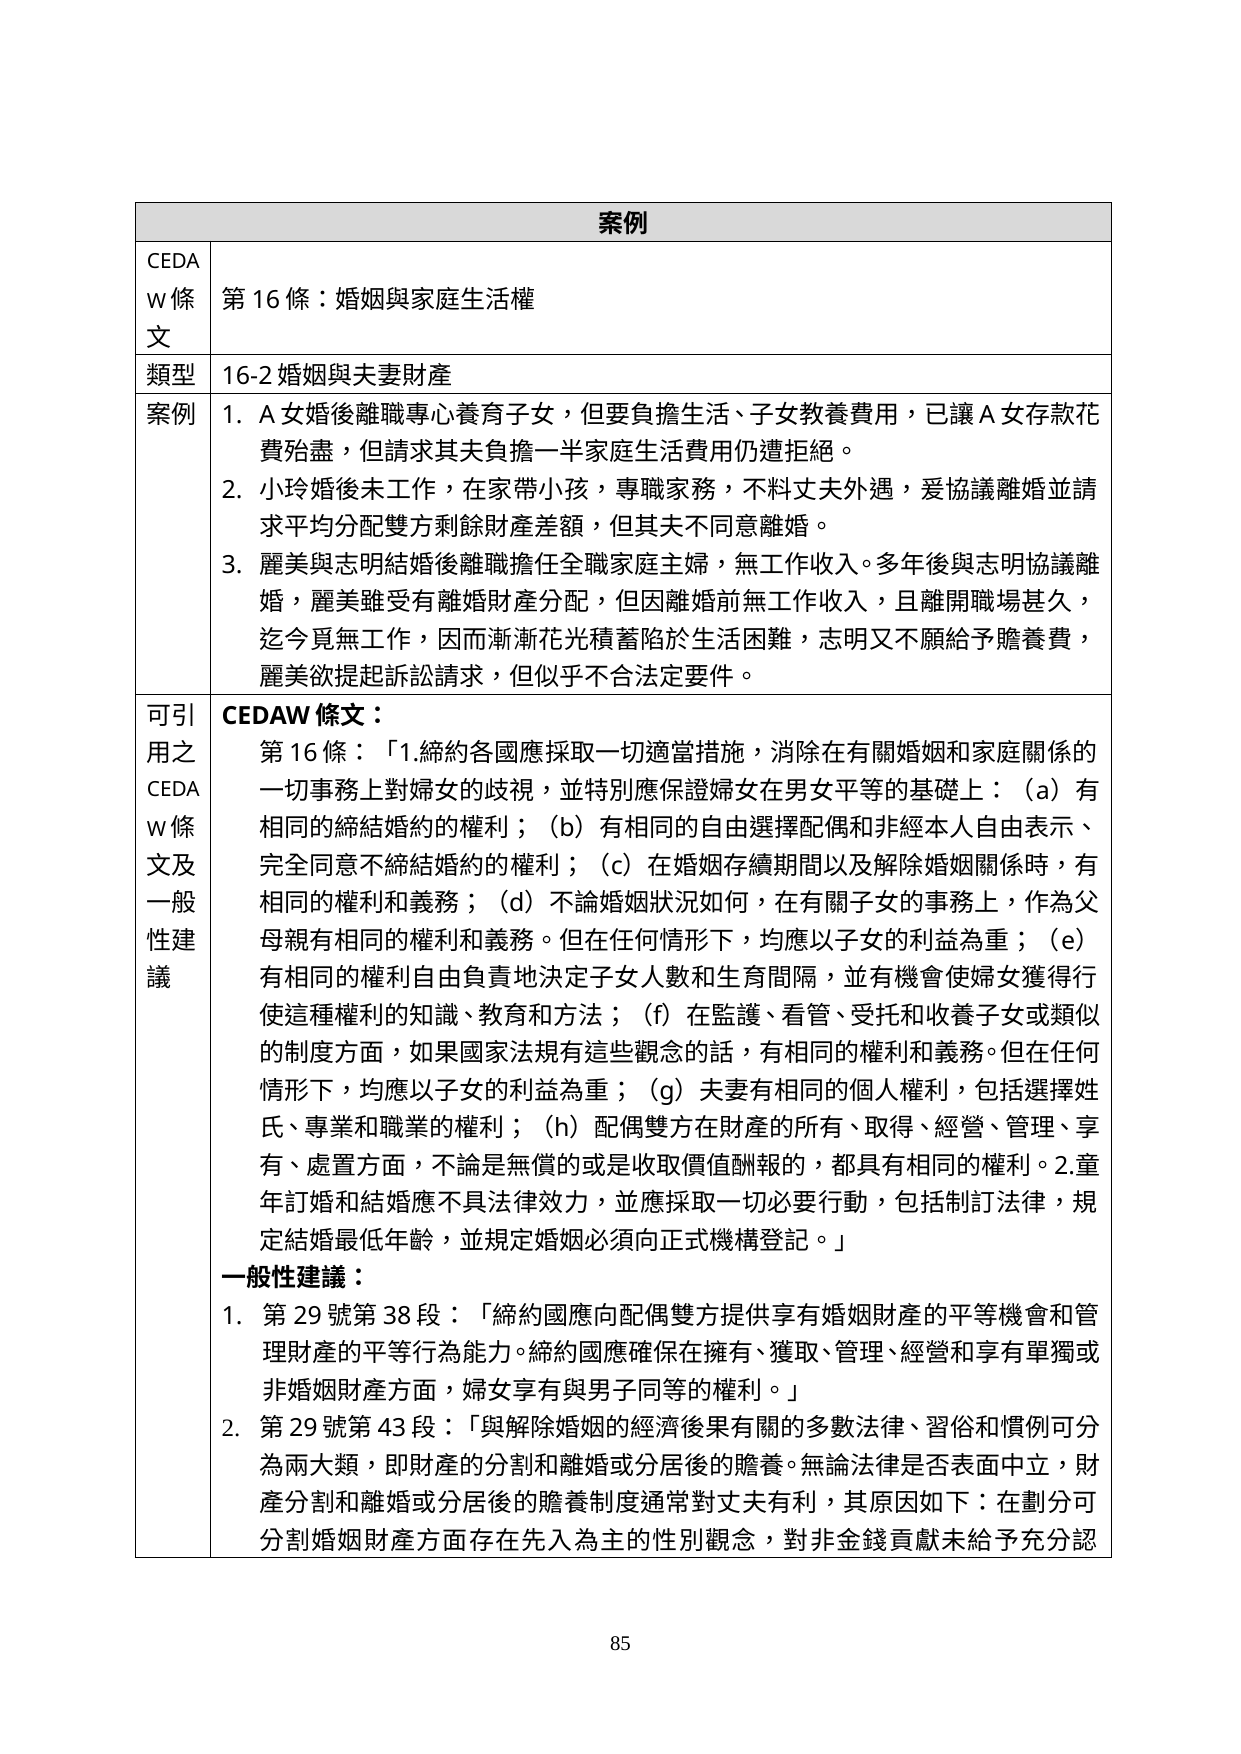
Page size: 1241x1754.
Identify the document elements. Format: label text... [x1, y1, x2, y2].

table_cell 類型 [136, 355, 210, 393]
table_cell CEDAW條文： 第16條：「1.締約各國應採取一切適當措施，消除在有關婚姻和家庭關係的一切事務上對婦女的歧視，並特別應保證婦女在男女平等的基礎上：（a）有相同的締結婚約的權利；（b）有相同的自由選擇配偶和非經本人自由表示、完全同意不締結婚約的權利；（c）在婚姻存續期間以及解除婚姻關係時，有相同的權利和義務；（d）不論婚姻狀況如何，在有關子女的事務上，作為父母親有相同的權利和義務。但在任何情形下，均應以子女的利益為重；（e）有相同的權利自由負責地決定子女人數和生育間隔，並有機會使婦女獲得行使這種權利的知識、教育和方法；（f）在監護、看管、受托和收養子女或類似的制度方面，如果國家法規有這些觀念的話，有相同的權利和義務。但在任何情形下，均應以子女的利益為重；（g）夫妻有相同的個人權利，包括選擇姓氏、專業和職業的權利；（h）配偶雙方在財產的所有、取得、經營、管理、享有、處置方面，不論是無償的或是收取價值酬報的，都具有相同的權利。2.童年訂婚和結婚應不具法律效力，並應採取一切必要行動，包括制訂法律，規定結婚最低年齡，並規定婚姻必須向正式機構登記。」 一般性建議： 第29號第38段：「締約國應向配偶雙方提供享有婚姻財產的平等機會和管理財產的平等行為能力。締約國應確保在擁有、獲取、管理、經營和享有單獨或非婚姻財產方面，婦女享有與男子同等的權利。」 第29號第43段：「與解除婚姻的經濟後果有關的多數法律、習俗和慣例可分為兩大類，即財產的分割和離婚或分居後的贍養。無論法律是否表面中立，財產分割和離婚或分居後的贍養制度通常對丈夫有利，其原因如下：在劃分可分割婚姻財產方面存在先入為主的性別觀念，對非金錢貢獻未給予充分認 [211, 695, 1111, 1557]
table_cell 案例 [136, 394, 210, 694]
table_cell 可引用之CEDAW條文及一般性建議 [136, 695, 210, 1557]
table_header 案例 [136, 203, 1111, 241]
table_cell 16-2婚姻與夫妻財產 [211, 355, 1111, 393]
table_cell CEDAW條文 [136, 242, 210, 354]
table_cell A女婚後離職專心養育子女，但要負擔生活、子女教養費用，已讓A女存款花費殆盡，但請求其夫負擔一半家庭生活費用仍遭拒絕。 小玲婚後未工作，在家帶小孩，專職家務，不料丈夫外遇，爰協議離婚並請求平均分配雙方剩餘財產差額，但其夫不同意離婚。 麗美與志明結婚後離職擔任全職家庭主婦，無工作收入。多年後與志明協議離婚，麗美雖受有離婚財產分配，但因離婚前無工作收入，且離開職場甚久，迄今覓無工作，因而漸漸花光積蓄陷於生活困難，志明又不願給予贍養費，麗美欲提起訴訟請求，但似乎不合法定要件。 [211, 394, 1111, 694]
table_cell 第16條：婚姻與家庭生活權 [211, 242, 1111, 354]
